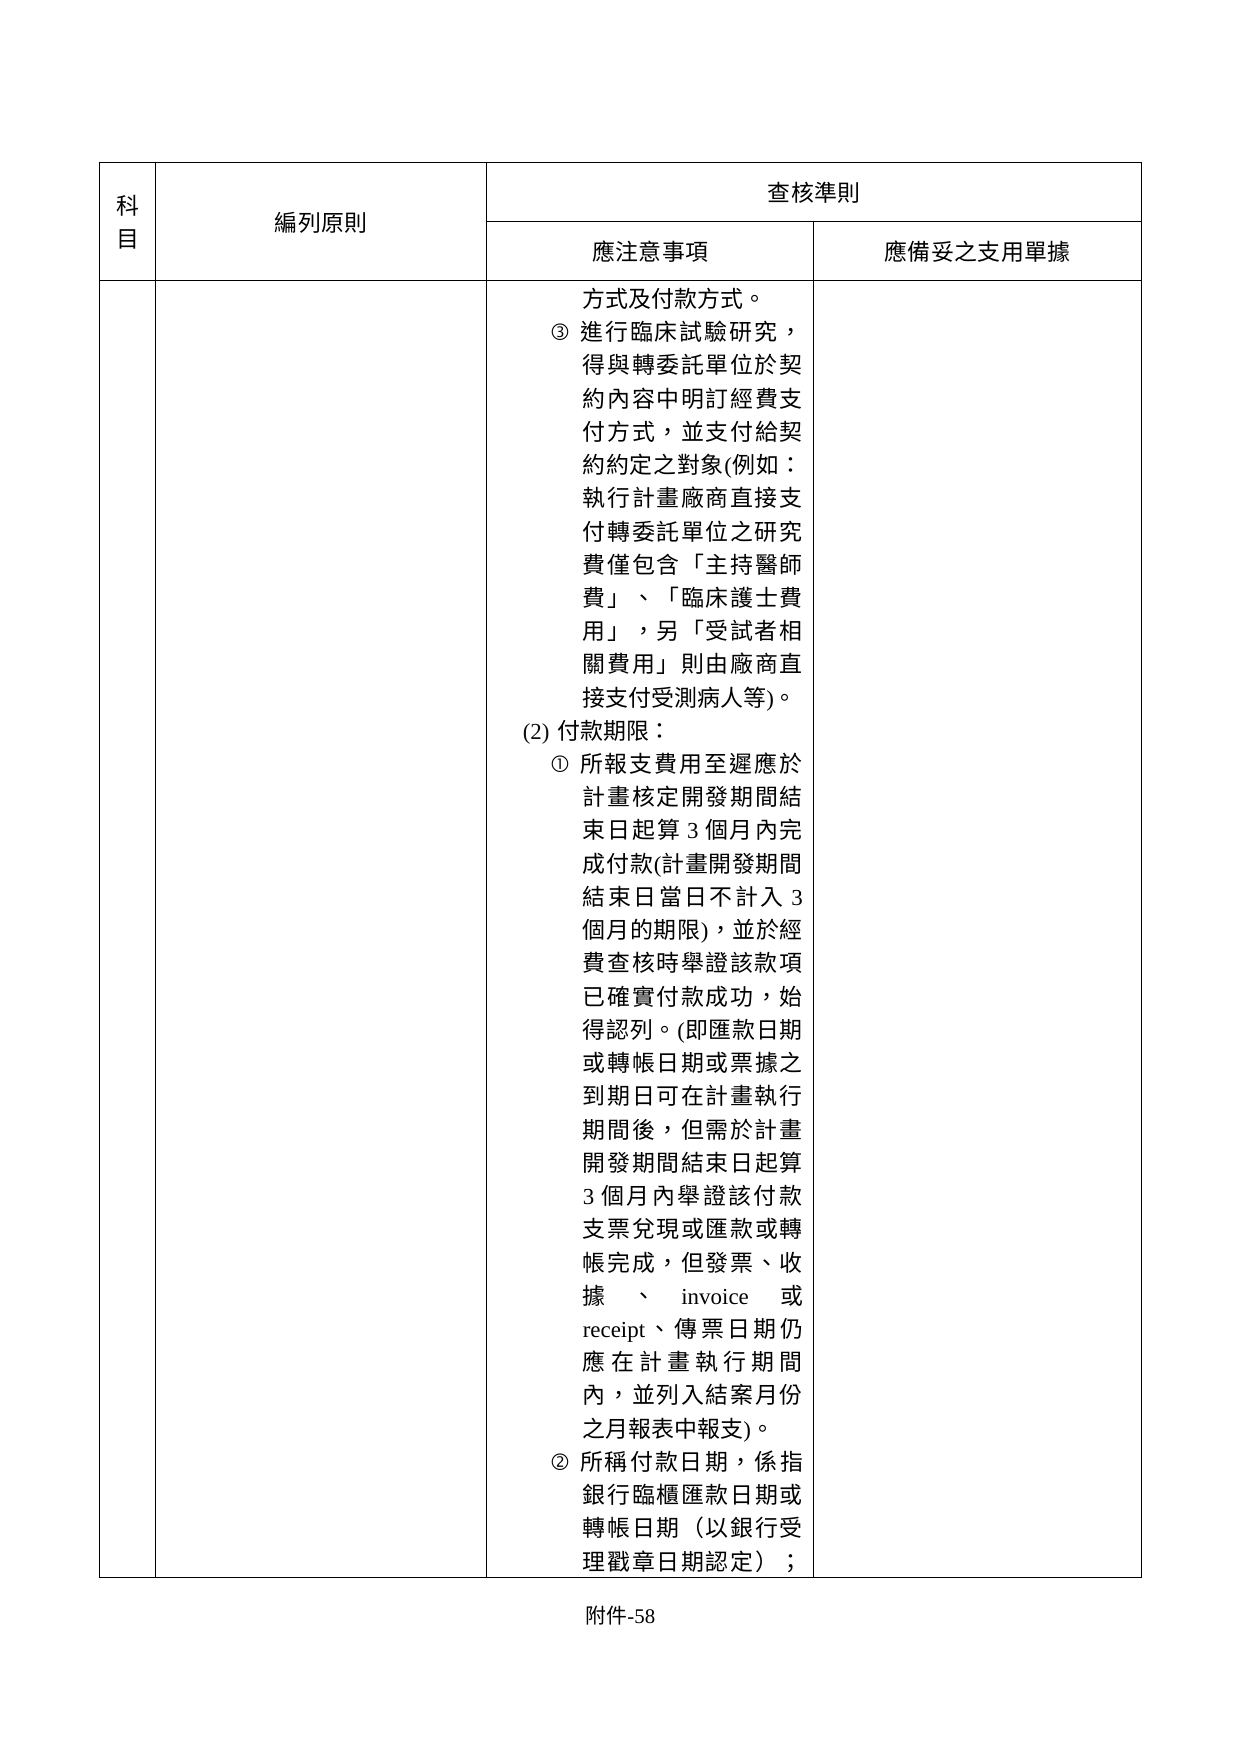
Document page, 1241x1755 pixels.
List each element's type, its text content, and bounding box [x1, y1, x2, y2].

table_header 編列原則 [156, 163, 486, 280]
table_header 科目 [100, 163, 155, 280]
table_cell [156, 281, 486, 1577]
table_cell 方式及付款方式。  進行臨床試驗研究，得與轉委託單位於契約內容中明訂經費支付方式，並支付給契約約定之對象(例如：執行計畫廠商直接支付轉委託單位之研究費僅包含「主持醫師費」、「臨床護士費用」，另「受試者相關費用」則由廠商直接支付受測病人等)。 付款期限：  所報支費用至遲應於計畫核定開發期間結束日起算3個月內完成付款(計畫開發期間結束日當日不計入3個月的期限)，並於經費查核時舉證該款項已確實付款成功，始得認列。(即匯款日期或轉帳日期或票據之到期日可在計畫執行期間後，但需於計畫開發期間結束日起算3個月內舉證該付款支票兌現或匯款或轉帳完成，但發票、收據、invoice或receipt、傳票日期仍應在計畫執行期間內，並列入結案月份之月報表中報支)。  所稱付款日期，係指銀行臨櫃匯款日期或轉帳日期（以銀行受理戳章日期認定）； [487, 281, 813, 1577]
table_cell 應備妥之支用單據 [814, 222, 1141, 280]
table_header 查核準則 [487, 163, 1141, 221]
table_cell [100, 281, 155, 1577]
table_cell 應注意事項 [487, 222, 813, 280]
table_cell [814, 281, 1141, 1577]
